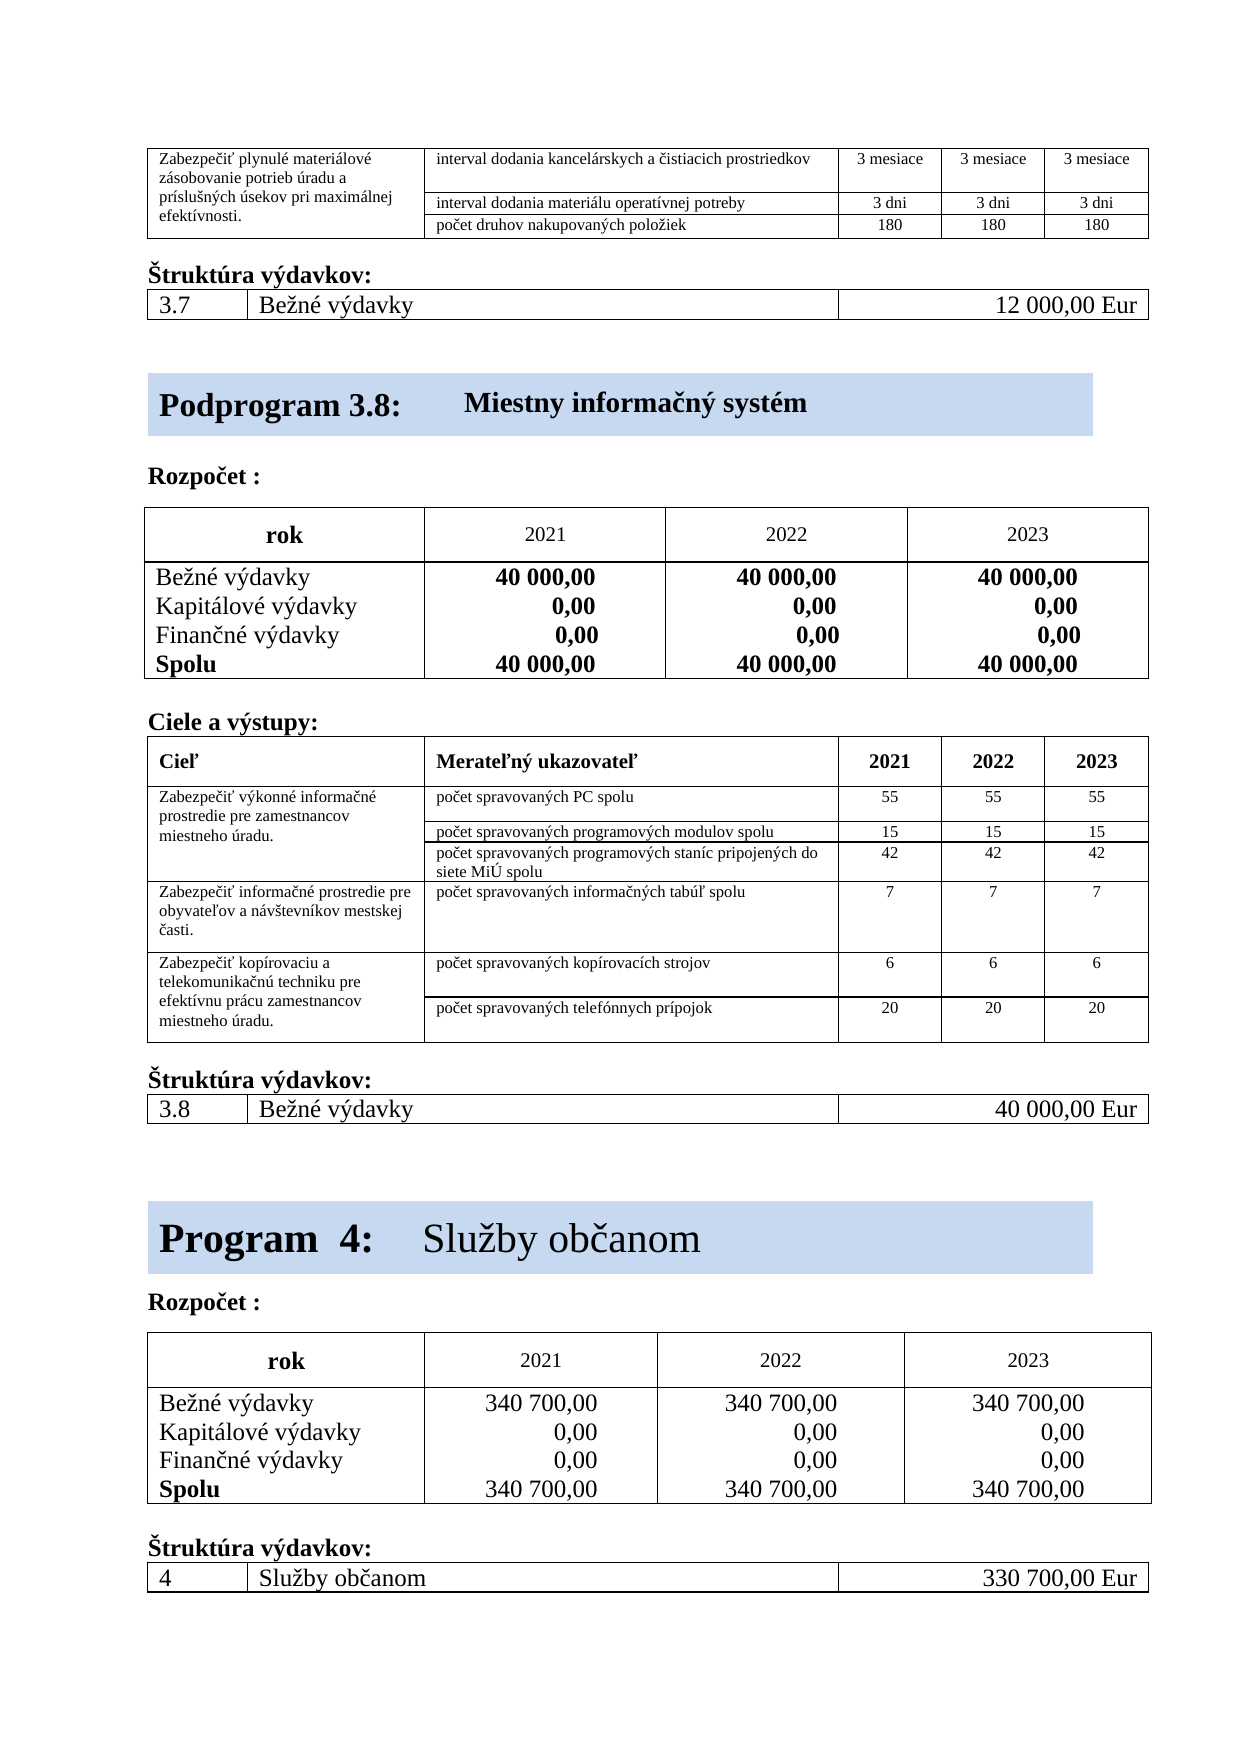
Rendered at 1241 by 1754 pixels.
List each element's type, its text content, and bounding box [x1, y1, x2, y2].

table_header 2022 [666, 508, 907, 561]
table_cell 7 [942, 882, 1044, 952]
table_cell 55 [839, 787, 941, 821]
table_cell 42 [1045, 843, 1148, 881]
table_cell 3 mesiace [1045, 149, 1148, 192]
table_header rok [145, 508, 424, 561]
table_cell 7 [839, 882, 941, 952]
table_header 40 000,00 Eur [839, 1095, 1148, 1123]
table_cell 340 700,00 0,00 0,00 340 700,00 [905, 1388, 1151, 1503]
table_header Merateľný ukazovateľ [425, 737, 838, 786]
table_cell 20 [942, 998, 1044, 1042]
table_cell 20 [839, 998, 941, 1042]
table_cell 3 dni [1045, 193, 1148, 214]
table_cell 55 [1045, 787, 1148, 821]
table_header 2021 [425, 1333, 657, 1387]
table_cell 42 [942, 843, 1044, 881]
table_cell 55 [942, 787, 1044, 821]
table_header 2022 [658, 1333, 904, 1387]
table_cell Zabezpečiť plynulé materiálové zásobovanie potrieb úradu a príslušných úsekov pri maximálnej efektívnosti. [148, 149, 424, 238]
table_header Cieľ [148, 737, 424, 786]
table_cell 15 [1045, 822, 1148, 841]
table_cell Bežné výdavky Kapitálové výdavky Finančné výdavky Spolu [145, 563, 424, 677]
text Štruktúra výdavkov: [148, 260, 1093, 289]
table_header Služby občanom [248, 1563, 838, 1591]
table_cell 6 [839, 953, 941, 996]
table_cell 180 [839, 215, 941, 238]
table_cell počet druhov nakupovaných položiek [425, 215, 838, 238]
table_cell Zabezpečiť výkonné informačné prostredie pre zamestnancov miestneho úradu. [148, 787, 424, 881]
table_cell Zabezpečiť informačné prostredie pre obyvateľov a návštevníkov mestskej časti. [148, 882, 424, 952]
table_header 2021 [425, 508, 665, 561]
table_cell 20 [1045, 998, 1148, 1042]
table_header 3.7 [148, 290, 247, 319]
table_header 4 [148, 1563, 247, 1591]
table_header 2022 [942, 737, 1044, 786]
table_header Bežné výdavky [248, 290, 838, 319]
text Ciele a výstupy: [148, 707, 1093, 736]
table_cell 6 [1045, 953, 1148, 996]
table_cell 3 mesiace [839, 149, 941, 192]
text Štruktúra výdavkov: [148, 1533, 1093, 1562]
table_cell počet spravovaných PC spolu [425, 787, 838, 821]
table_cell interval dodania materiálu operatívnej potreby [425, 193, 838, 214]
table_header 330 700,00 Eur [839, 1563, 1148, 1591]
table_cell Zabezpečiť kopírovaciu a telekomunikačnú techniku pre efektívnu prácu zamestnancov miestneho úradu. [148, 953, 424, 1042]
table_cell počet spravovaných informačných tabúľ spolu [425, 882, 838, 952]
table_cell 15 [839, 822, 941, 841]
table_cell počet spravovaných programových staníc pripojených do siete MiÚ spolu [425, 843, 838, 881]
table_cell počet spravovaných programových modulov spolu [425, 822, 838, 841]
table_cell 3 dni [839, 193, 941, 214]
text Štruktúra výdavkov: [148, 1065, 1093, 1093]
table_cell 180 [1045, 215, 1148, 238]
table_cell 3 dni [942, 193, 1044, 214]
table_cell 3 mesiace [942, 149, 1044, 192]
text Rozpočet : [148, 1287, 1093, 1316]
table_header 3.8 [148, 1095, 247, 1123]
table_header 2021 [839, 737, 941, 786]
table_header 2023 [908, 508, 1148, 561]
table_header Miestny informačný systém [453, 373, 1093, 436]
table_header Bežné výdavky [248, 1095, 838, 1123]
table_cell interval dodania kancelárskych a čistiacich prostriedkov [425, 149, 838, 192]
table_cell 340 700,00 0,00 0,00 340 700,00 [425, 1388, 657, 1503]
text Rozpočet : [148, 461, 1093, 490]
table_cell počet spravovaných telefónnych prípojok [425, 998, 838, 1042]
table_header rok [148, 1333, 424, 1387]
table_cell 40 000,00 0,00 0,00 40 000,00 [666, 563, 907, 677]
table_header Služby občanom [411, 1201, 1093, 1274]
table_header 12 000,00 Eur [839, 290, 1148, 319]
table_cell 40 000,00 0,00 0,00 40 000,00 [908, 563, 1148, 677]
table_cell 7 [1045, 882, 1148, 952]
table_cell 40 000,00 0,00 0,00 40 000,00 [425, 563, 665, 677]
table_cell 15 [942, 822, 1044, 841]
table_header Program 4: [148, 1201, 411, 1274]
table_cell 180 [942, 215, 1044, 238]
table_header 2023 [905, 1333, 1151, 1387]
table_cell 6 [942, 953, 1044, 996]
table_cell Bežné výdavky Kapitálové výdavky Finančné výdavky Spolu [148, 1388, 424, 1503]
table_cell počet spravovaných kopírovacích strojov [425, 953, 838, 996]
table_header Podprogram 3.8: [148, 373, 453, 436]
table_header 2023 [1045, 737, 1148, 786]
table_cell 42 [839, 843, 941, 881]
table_cell 340 700,00 0,00 0,00 340 700,00 [658, 1388, 904, 1503]
